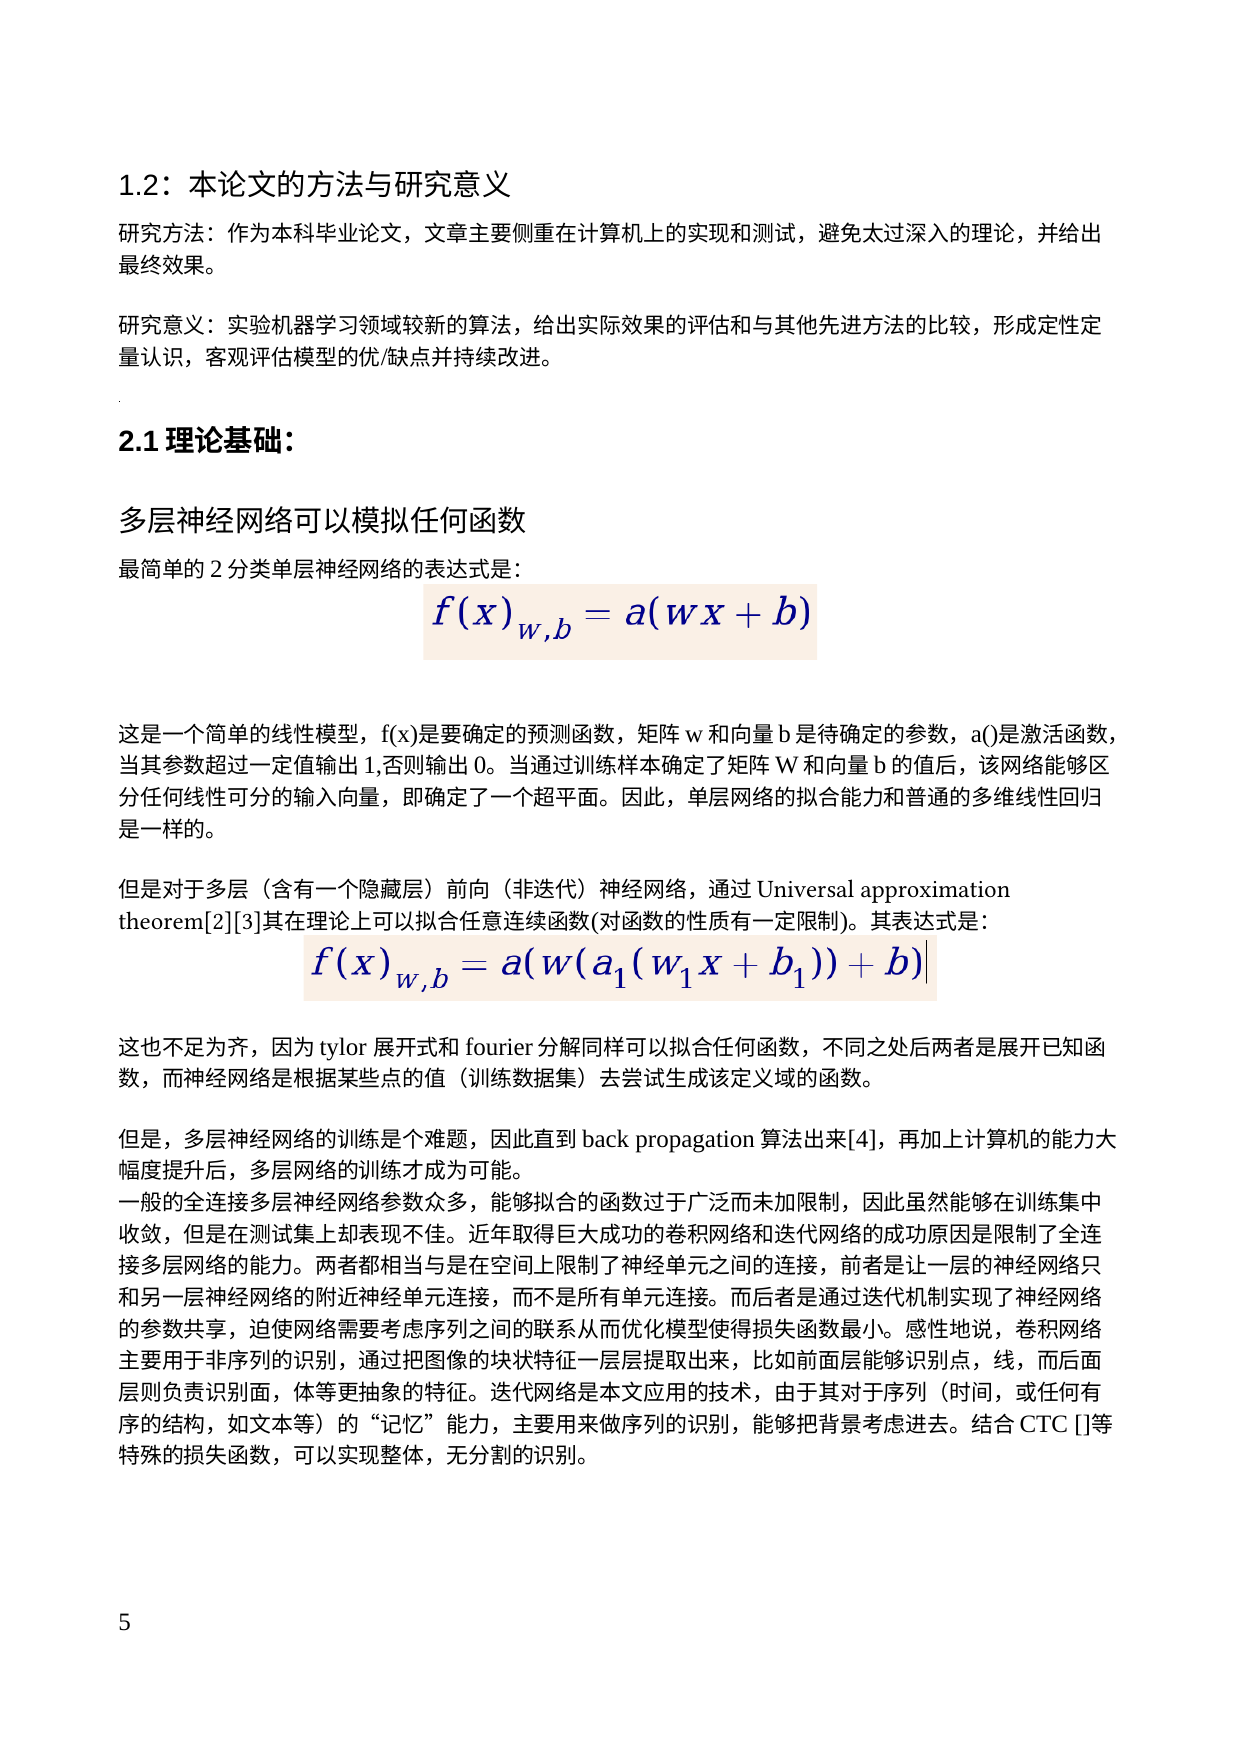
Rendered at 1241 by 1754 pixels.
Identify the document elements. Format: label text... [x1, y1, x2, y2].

text 但是对于多层（含有一个隐藏层）前向（非迭代）神经网络，通过Universal approximation theorem[2][3]其在理论上可以拟合任意连续函数(对函数的性质有一定限制)。其表达式是： [118, 872, 1122, 936]
subtitle 1.2：本论文的方法与研究意义 [118, 161, 1122, 204]
text 这也不足为齐，因为tylor 展开式和fourier分解同样可以拟合任何函数，不同之处后两者是展开已知函数，而神经网络是根据某些点的值（训练数据集）去尝试生成该定义域的函数。 [118, 1030, 1122, 1093]
text 研究意义：实验机器学习领域较新的算法，给出实际效果的评估和与其他先进方法的比较，形成定性定量认识，客观评估模型的优/缺点并持续改进。 [118, 308, 1122, 372]
subtitle 多层神经网络可以模拟任何函数 [118, 498, 1122, 540]
text 这是一个简单的线性模型，f(x)是要确定的预测函数，矩阵w和向量b是待确定的参数，a()是激活函数，当其参数超过一定值输出1,否则输出0。当通过训练样本确定了矩阵W和向量b的值后，该网络能够区分任何线性可分的输入向量，即确定了一个超平面。因此，单层网络的拟合能力和普通的多维线性回归是一样的。 [118, 717, 1122, 843]
picture [423, 584, 818, 660]
subtitle 2.1理论基础： [118, 418, 1122, 460]
text 研究方法：作为本科毕业论文，文章主要侧重在计算机上的实现和测试，避免太过深入的理论，并给出最终效果。 [118, 216, 1122, 280]
text 但是，多层神经网络的训练是个难题，因此直到back propagation算法出来[4]，再加上计算机的能力大幅度提升后，多层网络的训练才成为可能。 [118, 1122, 1122, 1185]
text 一般的全连接多层神经网络参数众多，能够拟合的函数过于广泛而未加限制，因此虽然能够在训练集中收敛，但是在测试集上却表现不佳。近年取得巨大成功的卷积网络和迭代网络的成功原因是限制了全连接多层网络的能力。两者都相当与是在空间上限制了神经单元之间的连接，前者是让一层的神经网络只和另一层神经网络的附近神经单元连接，而不是所有单元连接。而后者是通过迭代机制实现了神经网络的参数共享，迫使网络需要考虑序列之间的联系从而优化模型使得损失函数最小。感性地说，卷积网络主要用于非序列的识别，通过把图像的块状特征一层层提取出来，比如前面层能够识别点，线，而后面层则负责识别面，体等更抽象的特征。迭代网络是本文应用的技术，由于其对于序列（时间，或任何有序的结构，如文本等）的“记忆”能力，主要用来做序列的识别，能够把背景考虑进去。结合CTC []等特殊的损失函数，可以实现整体，无分割的识别。 [118, 1185, 1122, 1470]
text 最简单的2分类单层神经网络的表达式是： [118, 552, 1122, 584]
picture [303, 935, 937, 1001]
